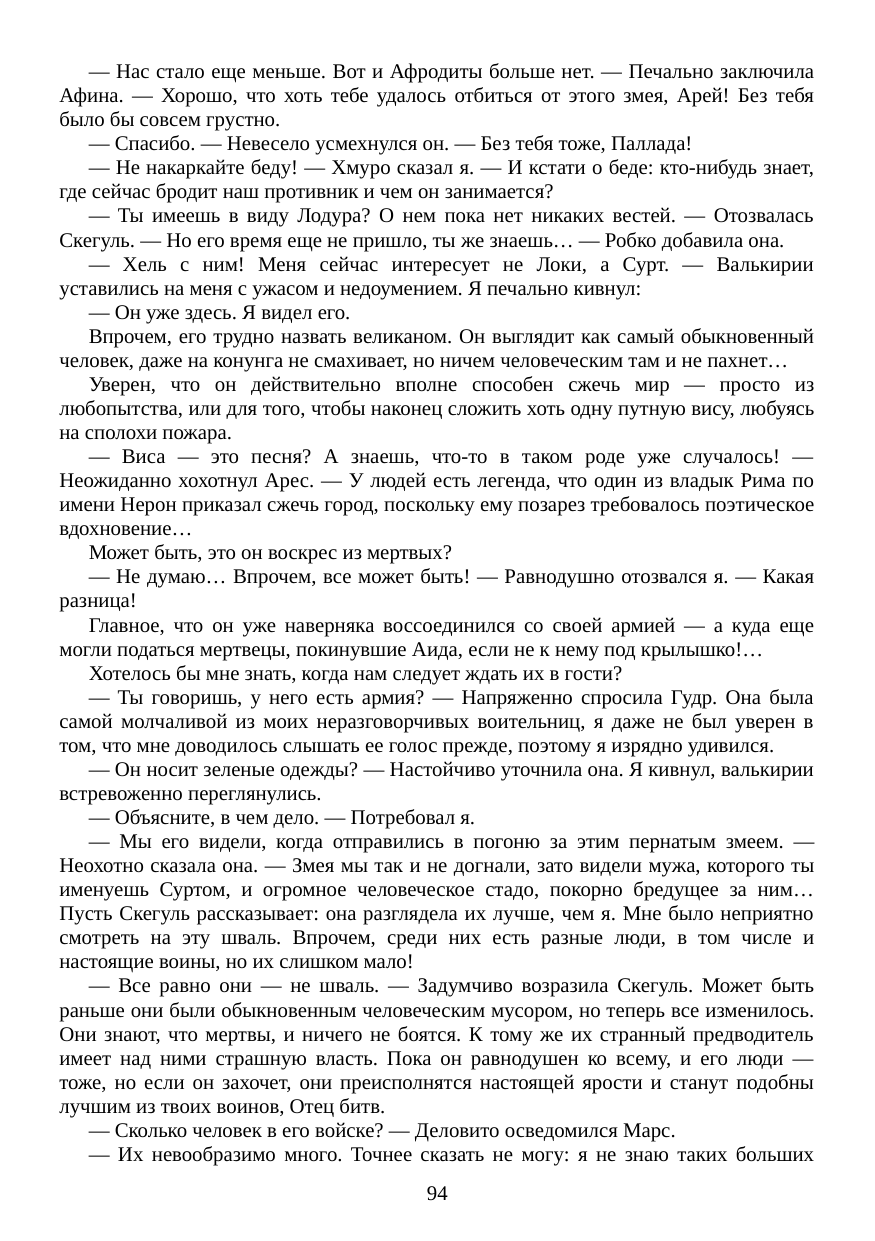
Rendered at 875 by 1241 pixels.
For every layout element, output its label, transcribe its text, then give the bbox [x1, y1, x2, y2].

text — Не думаю… Впрочем, все может быть! — Равнодушно отозвался я. — Какая разница! [59, 564, 815, 612]
text — Объясните, в чем дело. — Потребовал я. [59, 805, 815, 829]
text — Не накаркайте беду! — Хмуро сказал я. — И кстати о беде: кто-нибудь знает, где сейчас бродит наш противник и чем он занимается? [59, 155, 815, 203]
text — Сколько человек в его войске? — Деловито осведомился Марс. [59, 1118, 815, 1142]
text — Нас стало еще меньше. Вот и Афродиты больше нет. — Печально заключила Афина. — Хорошо, что хоть тебе удалось отбиться от этого змея, Арей! Без тебя было бы совсем грустно. [59, 59, 815, 131]
text — Виса — это песня? А знаешь, что-то в таком роде уже случалось! — Неожиданно хохотнул Арес. — У людей есть легенда, что один из владык Рима по имени Нерон приказал сжечь город, поскольку ему позарез требовалось поэтическое вдохновение… [59, 444, 815, 540]
text — Мы его видели, когда отправились в погоню за этим пернатым змеем. — Неохотно сказала она. — Змея мы так и не догнали, зато видели мужа, которого ты именуешь Суртом, и огромное человеческое стадо, покорно бредущее за ним… Пусть Скегуль рассказывает: она разглядела их лучше, чем я. Мне было неприятно смотреть на эту шваль. Впрочем, среди них есть разные люди, в том числе и настоящие воины, но их слишком мало! [59, 829, 815, 973]
text Может быть, это он воскрес из мертвых? [59, 540, 815, 564]
text — Ты имеешь в виду Лодура? О нем пока нет никаких вестей. — Отозвалась Скегуль. — Но его время еще не пришло, ты же знаешь… — Робко добавила она. [59, 203, 815, 252]
text Главное, что он уже наверняка воссоединился со своей армией — а куда еще могли податься мертвецы, покинувшие Аида, если не к нему под крылышко!… [59, 612, 815, 661]
text — Спасибо. — Невесело усмехнулся он. — Без тебя тоже, Паллада! [59, 131, 815, 155]
text — Все равно они — не шваль. — Задумчиво возразила Скегуль. Может быть раньше они были обыкновенным человеческим мусором, но теперь все изменилось. Они знают, что мертвы, и ничего не боятся. К тому же их странный предводитель имеет над ними страшную власть. Пока он равнодушен ко всему, и его люди — тоже, но если он захочет, они преисполнятся настоящей ярости и станут подобны лучшим из твоих воинов, Отец битв. [59, 973, 815, 1118]
text — Он уже здесь. Я видел его. [59, 300, 815, 324]
text Хотелось бы мне знать, когда нам следует ждать их в гости? [59, 661, 815, 685]
text Впрочем, его трудно назвать великаном. Он выглядит как самый обыкновенный человек, даже на конунга не смахивает, но ничем человеческим там и не пахнет… [59, 324, 815, 372]
text — Хель с ним! Меня сейчас интересует не Локи, а Сурт. — Валькирии уставились на меня с ужасом и недоумением. Я печально кивнул: [59, 252, 815, 300]
text — Их невообразимо много. Точнее сказать не могу: я не знаю таких больших [59, 1142, 815, 1166]
text — Ты говоришь, у него есть армия? — Напряженно спросила Гудр. Она была самой молчаливой из моих неразговорчивых воительниц, я даже не был уверен в том, что мне доводилось слышать ее голос прежде, поэтому я изрядно удивился. [59, 685, 815, 757]
text Уверен, что он действительно вполне способен сжечь мир — просто из любопытства, или для того, чтобы наконец сложить хоть одну путную вису, любуясь на сполохи пожара. [59, 372, 815, 444]
text — Он носит зеленые одежды? — Настойчиво уточнила она. Я кивнул, валькирии встревоженно переглянулись. [59, 757, 815, 805]
